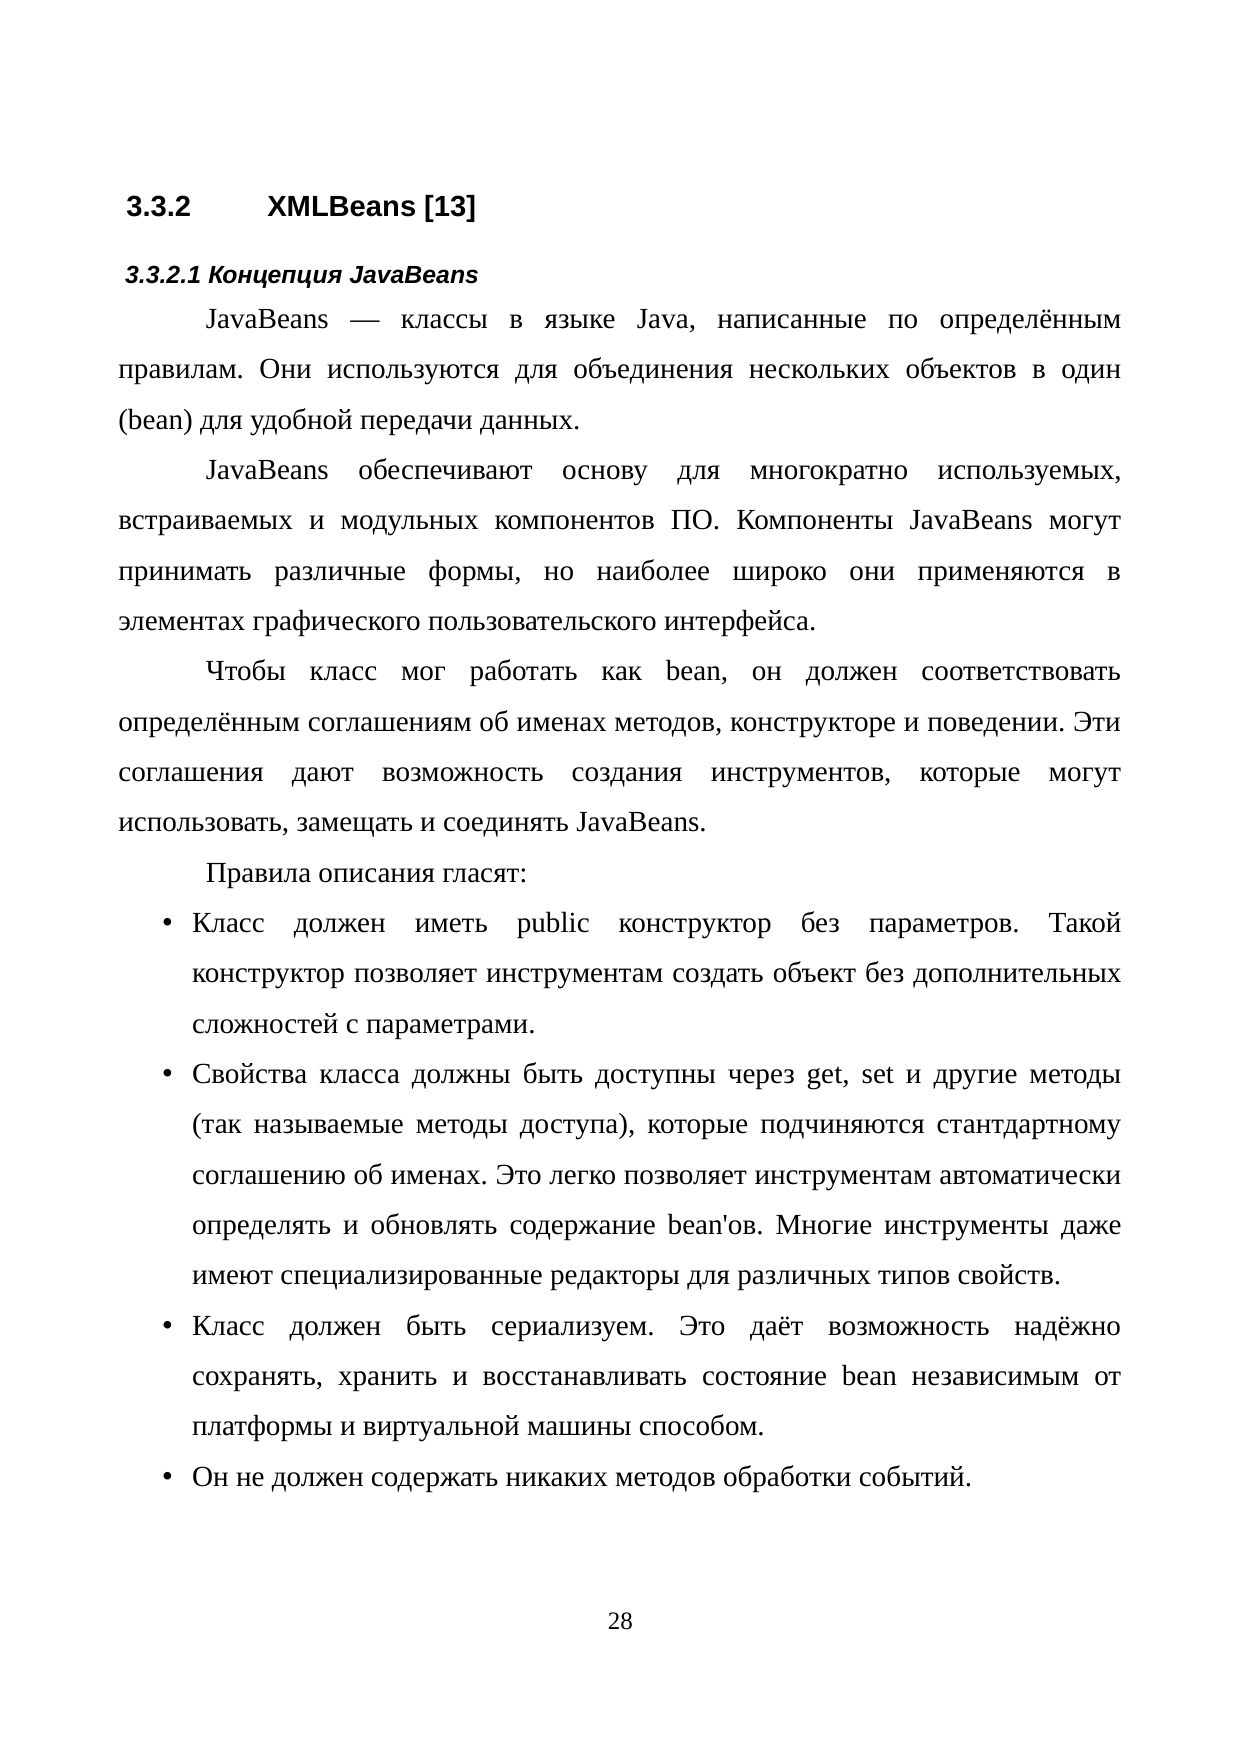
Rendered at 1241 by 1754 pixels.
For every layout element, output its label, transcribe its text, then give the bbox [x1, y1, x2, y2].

list Он не должен содержать никаких методов обработки событий. [162, 1459, 1122, 1492]
subtitle Концепция JavaBeans [118, 260, 1122, 289]
text JavaBeans обеспечивают основу для многократно используемых, встраиваемых и модульных компонентов ПО. Компоненты JavaBeans могут принимать различные формы, но наиболее широко они применяются в элементах графического пользовательского интерфейса. [118, 452, 1122, 637]
subtitle XMLBeans [13] [118, 189, 1122, 223]
text Правила описания гласят: [118, 855, 1122, 888]
list Класс должен иметь public конструктор без параметров. Такой конструктор позволяет инструментам создать объект без дополнительных сложностей с параметрами. [162, 905, 1122, 1039]
text Чтобы класс мог работать как bean, он должен соответствовать определённым соглашениям об именах методов, конструкторе и поведении. Эти соглашения дают возможность создания инструментов, которые могут использовать, замещать и соединять JavaBeans. [118, 653, 1122, 838]
text JavaBeans — классы в языке Java, написанные по определённым правилам. Они используются для объединения нескольких объектов в один (bean) для удобной передачи данных. [118, 301, 1122, 435]
list Свойства класса должны быть доступны через get, set и другие методы (так называемые методы доступа), которые подчиняются стантдартному соглашению об именах. Это легко позволяет инструментам автоматически определять и обновлять содержание bean'ов. Многие инструменты даже имеют специализированные редакторы для различных типов свойств. [162, 1056, 1122, 1291]
list Класс должен быть сериализуем. Это даёт возможность надёжно сохранять, хранить и восстанавливать состояние bean независимым от платформы и виртуальной машины способом. [162, 1308, 1122, 1442]
